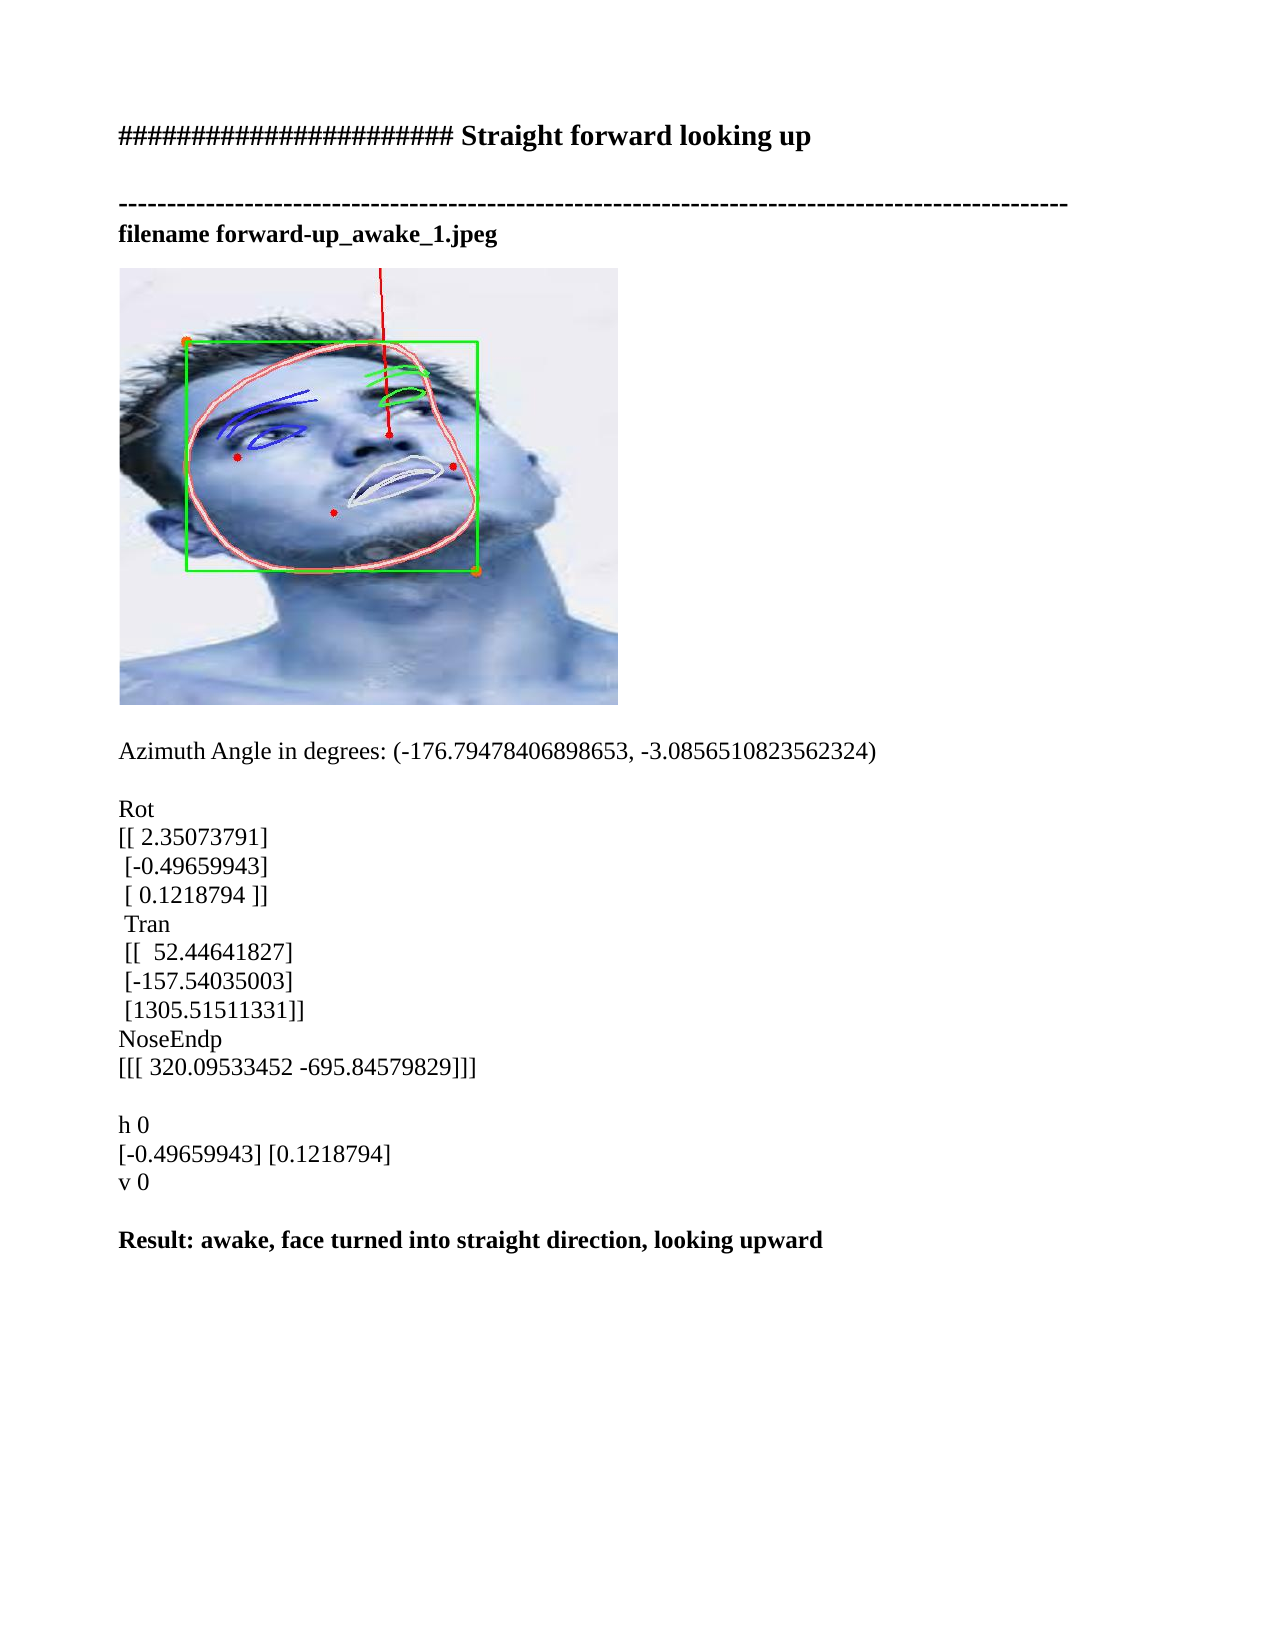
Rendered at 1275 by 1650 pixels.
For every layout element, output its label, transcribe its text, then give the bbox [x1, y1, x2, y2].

text Result: awake, face turned into straight direction, looking upward [118, 1225, 1157, 1254]
text [1305.51511331]] [118, 995, 1157, 1024]
text -------------------------------------------------------------------------------------------------- [118, 185, 1157, 219]
text [[[ 320.09533452 -695.84579829]]] [118, 1052, 1157, 1081]
text Tran [118, 909, 1157, 937]
text Rot [118, 794, 1157, 822]
text v 0 [118, 1167, 1157, 1196]
text [-157.54035003] [118, 966, 1157, 995]
text h 0 [118, 1110, 1157, 1139]
text [[ 52.44641827] [118, 937, 1157, 966]
picture [119, 268, 618, 705]
text [ 0.1218794 ]] [118, 880, 1157, 909]
text ####################### Straight forward looking up [118, 118, 1157, 152]
text filename forward-up_awake_1.jpeg [118, 219, 1157, 247]
text NoseEndp [118, 1024, 1157, 1052]
text [-0.49659943] [0.1218794] [118, 1139, 1157, 1167]
text Azimuth Angle in degrees: (-176.79478406898653, -3.0856510823562324) [118, 736, 1157, 765]
text [-0.49659943] [118, 851, 1157, 880]
text [[ 2.35073791] [118, 822, 1157, 851]
